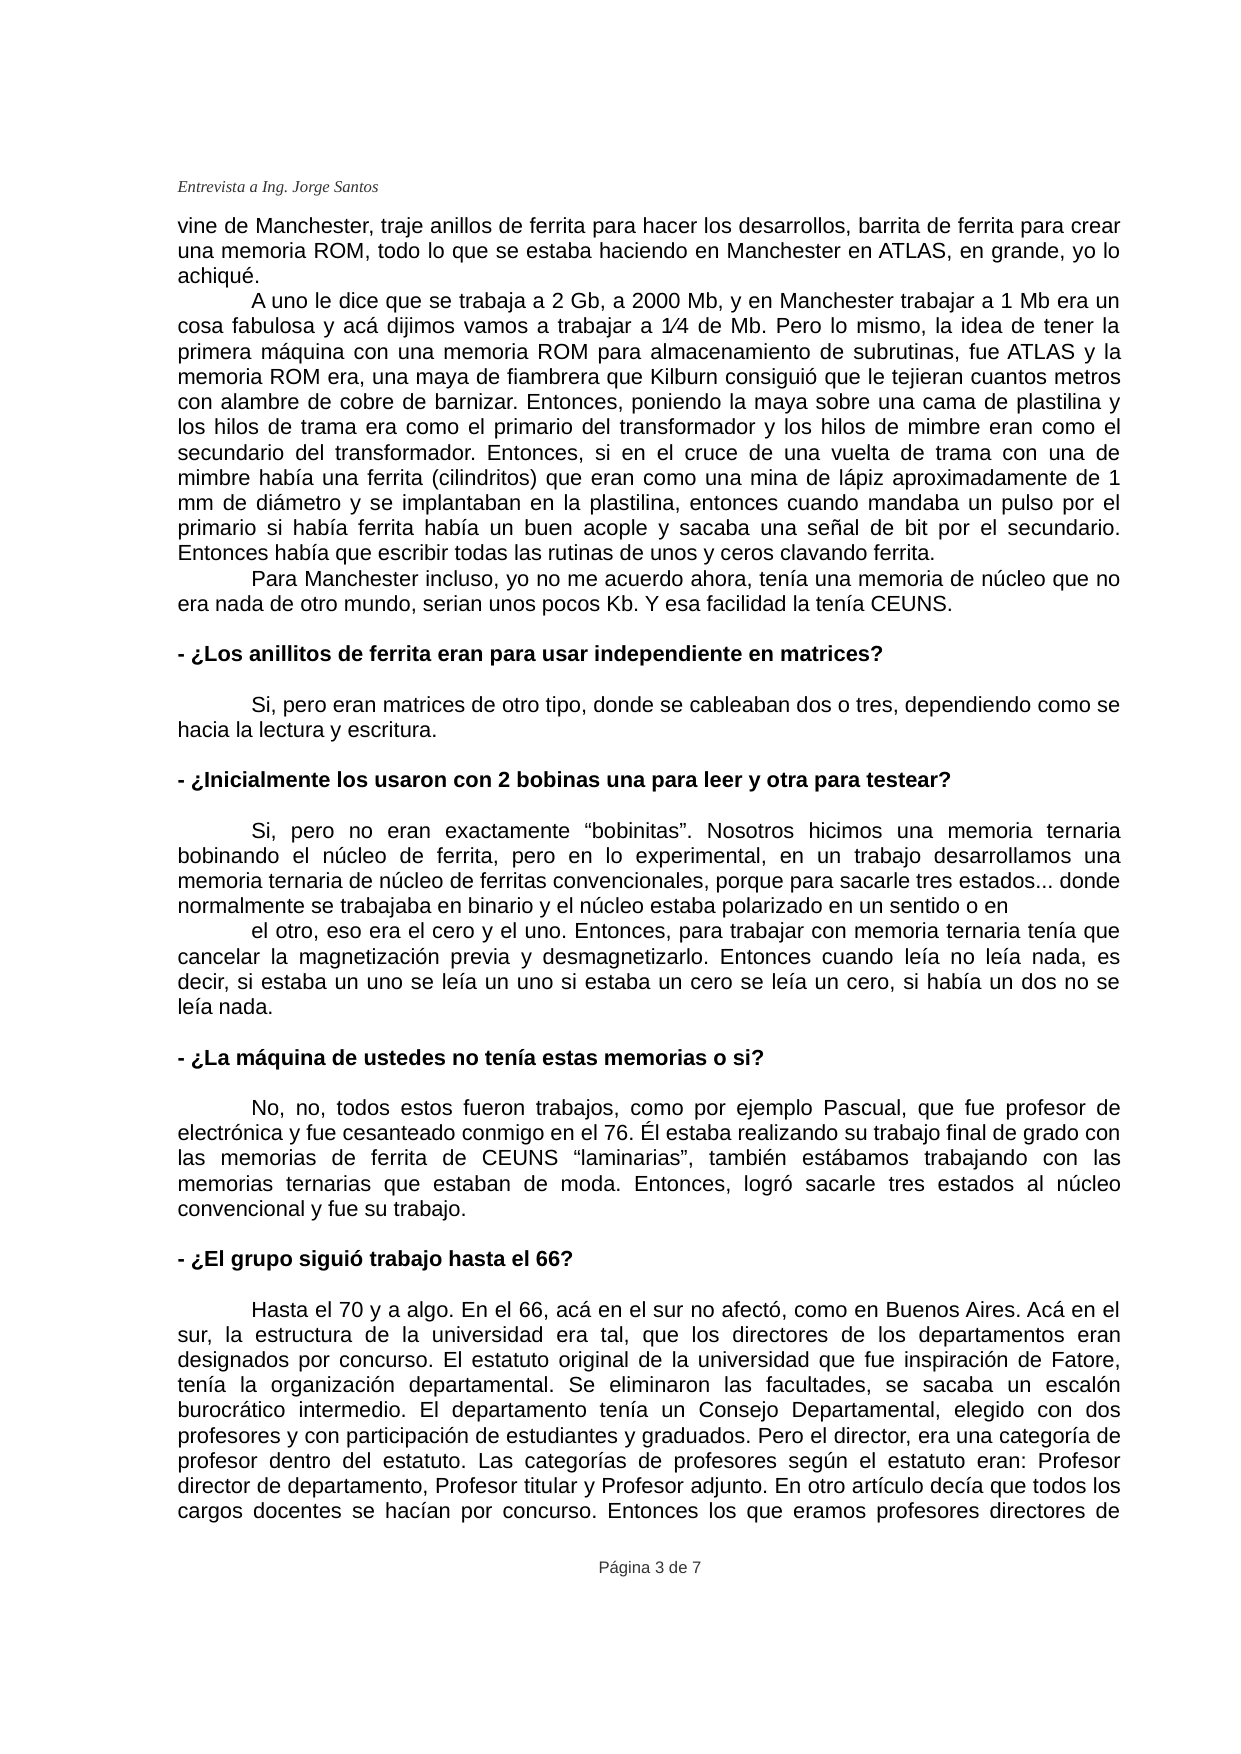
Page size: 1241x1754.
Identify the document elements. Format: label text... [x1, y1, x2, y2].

text Para Manchester incluso, yo no me acuerdo ahora, tenía una memoria de núcleo que no era nada de otro mundo, serian unos pocos Kb. Y esa facilidad la tenía CEUNS. [177, 566, 1122, 616]
text el otro, eso era el cero y el uno. Entonces, para trabajar con memoria ternaria tenía que cancelar la magnetización previa y desmagnetizarlo. Entonces cuando leía no leía nada, es decir, si estaba un uno se leía un uno si estaba un cero se leía un cero, si había un dos no se leía nada. [177, 918, 1122, 1019]
text Hasta el 70 y a algo. En el 66, acá en el sur no afectó, como en Buenos Aires. Acá en el sur, la estructura de la universidad era tal, que los directores de los departamentos eran designados por concurso. El estatuto original de la universidad que fue inspiración de Fatore, tenía la organización departamental. Se eliminaron las facultades, se sacaba un escalón burocrático intermedio. El departamento tenía un Consejo Departamental, elegido con dos profesores y con participación de estudiantes y graduados. Pero el director, era una categoría de profesor dentro del estatuto. Las categorías de profesores según el estatuto eran: Profesor director de departamento, Profesor titular y Profesor adjunto. En otro artículo decía que todos los cargos docentes se hacían por concurso. Entonces los que eramos profesores directores de [177, 1297, 1122, 1523]
text No, no, todos estos fueron trabajos, como por ejemplo Pascual, que fue profesor de electrónica y fue cesanteado conmigo en el 76. Él estaba realizando su trabajo final de grado con las memorias de ferrita de CEUNS “laminarias”, también estábamos trabajando con las memorias ternarias que estaban de moda. Entonces, logró sacarle tres estados al núcleo convencional y fue su trabajo. [177, 1095, 1122, 1221]
text - ¿Inicialmente los usaron con 2 bobinas una para leer y otra para testear? [177, 767, 1122, 792]
text Si, pero eran matrices de otro tipo, donde se cableaban dos o tres, dependiendo como se hacia la lectura y escritura. [177, 692, 1122, 742]
text - ¿Los anillitos de ferrita eran para usar independiente en matrices? [177, 641, 1122, 666]
text - ¿El grupo siguió trabajo hasta el 66? [177, 1246, 1122, 1271]
text vine de Manchester, traje anillos de ferrita para hacer los desarrollos, barrita de ferrita para crear una memoria ROM, todo lo que se estaba haciendo en Manchester en ATLAS, en grande, yo lo achiqué. [177, 213, 1122, 288]
text - ¿La máquina de ustedes no tenía estas memorias o si? [177, 1044, 1122, 1070]
text A uno le dice que se trabaja a 2 Gb, a 2000 Mb, y en Manchester trabajar a 1 Mb era un cosa fabulosa y acá dijimos vamos a trabajar a 1⁄4 de Mb. Pero lo mismo, la idea de tener la primera máquina con una memoria ROM para almacenamiento de subrutinas, fue ATLAS y la memoria ROM era, una maya de fiambrera que Kilburn consiguió que le tejieran cuantos metros con alambre de cobre de barnizar. Entonces, poniendo la maya sobre una cama de plastilina y los hilos de trama era como el primario del transformador y los hilos de mimbre eran como el secundario del transformador. Entonces, si en el cruce de una vuelta de trama con una de mimbre había una ferrita (cilindritos) que eran como una mina de lápiz aproximadamente de 1 mm de diámetro y se implantaban en la plastilina, entonces cuando mandaba un pulso por el primario si había ferrita había un buen acople y sacaba una señal de bit por el secundario. Entonces había que escribir todas las rutinas de unos y ceros clavando ferrita. [177, 288, 1122, 566]
text Si, pero no eran exactamente “bobinitas”. Nosotros hicimos una memoria ternaria bobinando el núcleo de ferrita, pero en lo experimental, en un trabajo desarrollamos una memoria ternaria de núcleo de ferritas convencionales, porque para sacarle tres estados... donde normalmente se trabajaba en binario y el núcleo estaba polarizado en un sentido o en [177, 818, 1122, 918]
